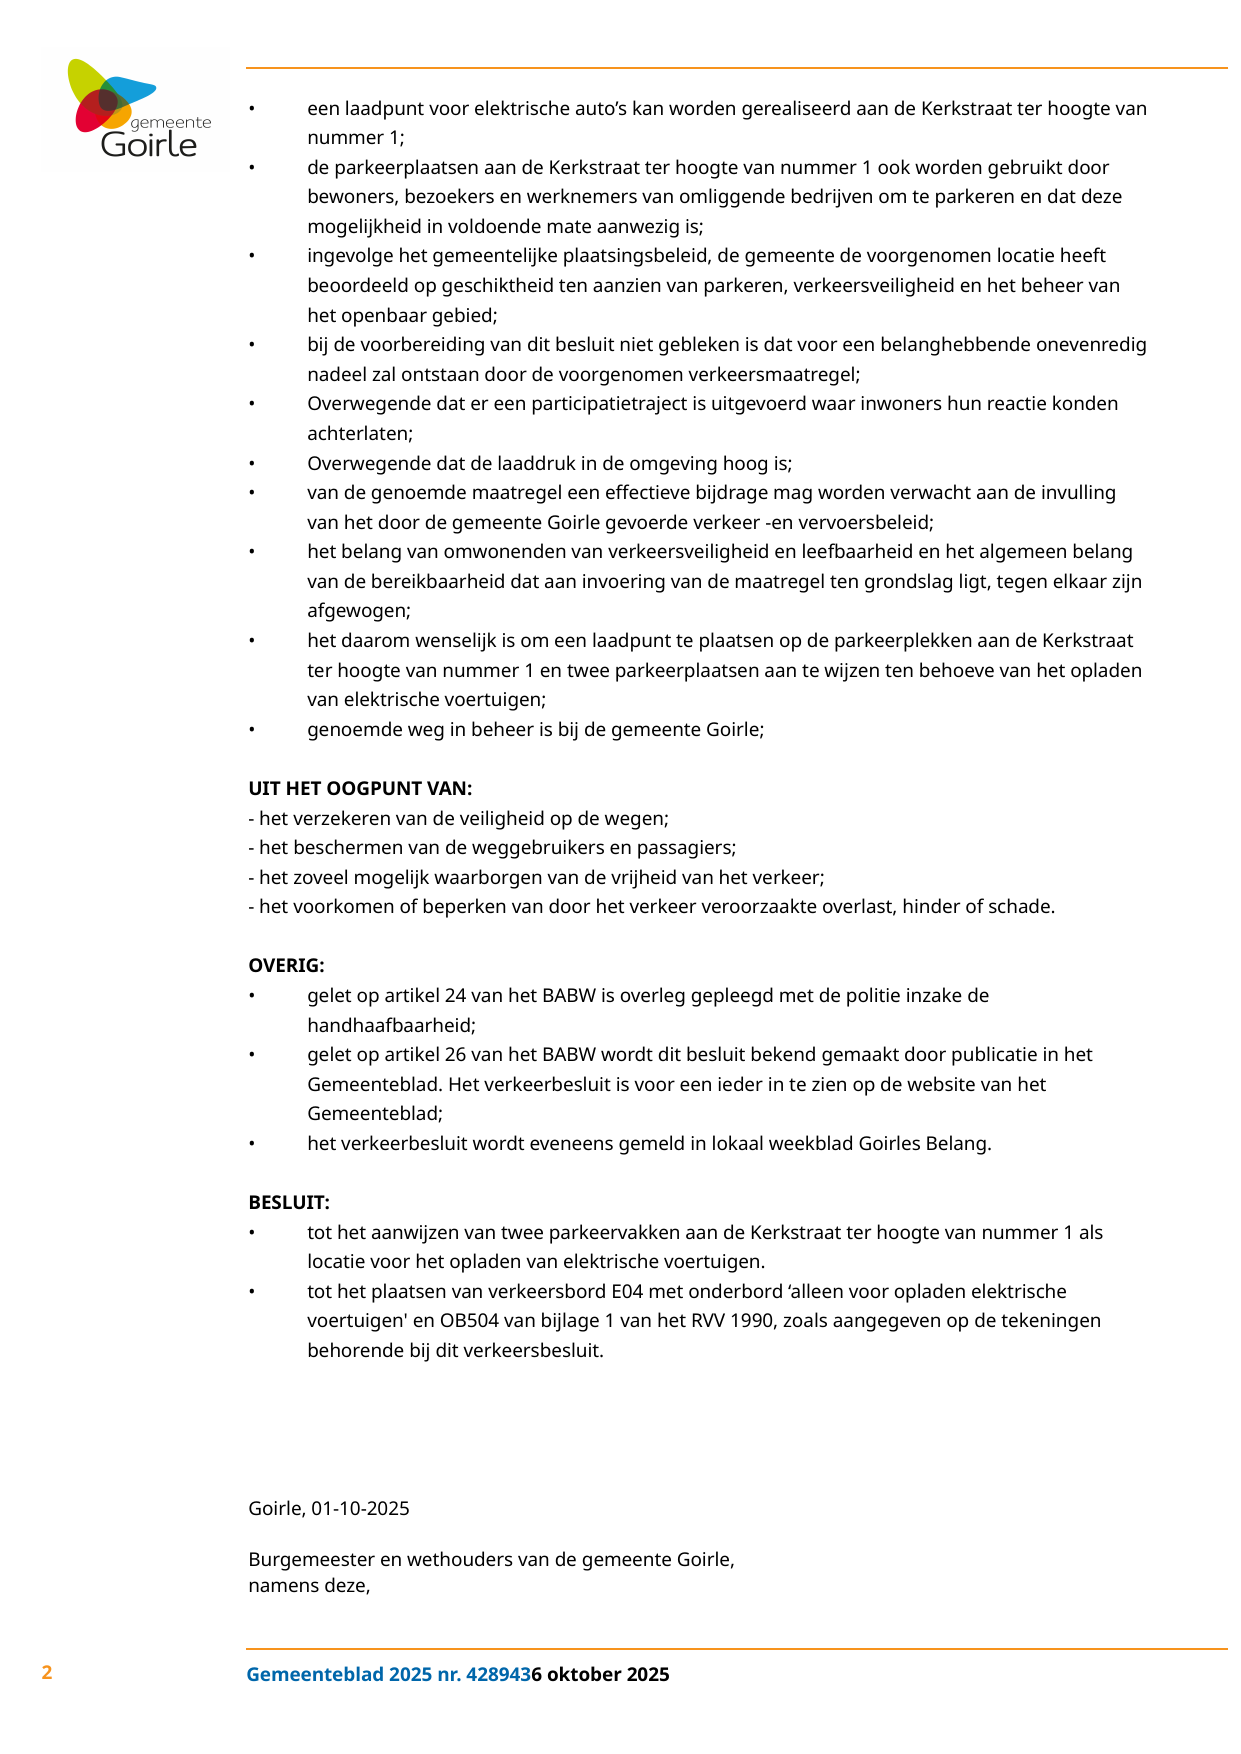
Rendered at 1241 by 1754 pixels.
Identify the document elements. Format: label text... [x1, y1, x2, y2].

list het verkeerbesluit wordt eveneens gemeld in lokaal weekblad Goirles Belang. [248, 1130, 1152, 1156]
list tot het aanwijzen van twee parkeervakken aan de Kerkstraat ter hoogte van nummer 1 als locatie voor het opladen van elektrische voertuigen. [248, 1219, 1152, 1274]
list bij de voorbereiding van dit besluit niet gebleken is dat voor een belanghebbende onevenredig nadeel zal ontstaan door de voorgenomen verkeersmaatregel; [248, 331, 1152, 387]
text - het voorkomen of beperken van door het verkeer veroorzaakte overlast, hinder of schade. [248, 893, 1152, 919]
list ingevolge het gemeentelijke plaatsingsbeleid, de gemeente de voorgenomen locatie heeft beoordeeld op geschiktheid ten aanzien van parkeren, verkeersveiligheid en het beheer van het openbaar gebied; [248, 243, 1152, 328]
list een laadpunt voor elektrische auto’s kan worden gerealiseerd aan de Kerkstraat ter hoogte van nummer 1; [248, 95, 1152, 150]
list gelet op artikel 26 van het BABW wordt dit besluit bekend gemaakt door publicatie in het Gemeenteblad. Het verkeerbesluit is voor een ieder in te zien op de website van het Gemeenteblad; [248, 1041, 1152, 1126]
list het daarom wenselijk is om een laadpunt te plaatsen op de parkeerplekken aan de Kerkstraat ter hoogte van nummer 1 en twee parkeerplaatsen aan te wijzen ten behoeve van het opladen van elektrische voertuigen; [248, 627, 1152, 712]
text UIT HET OOGPUNT VAN: [248, 775, 1152, 801]
text - het verzekeren van de veiligheid op de wegen; [248, 805, 1152, 831]
list de parkeerplaatsen aan de Kerkstraat ter hoogte van nummer 1 ook worden gebruikt door bewoners, bezoekers en werknemers van omliggende bedrijven om te parkeren en dat deze mogelijkheid in voldoende mate aanwezig is; [248, 154, 1152, 239]
text - het beschermen van de weggebruikers en passagiers; [248, 834, 1152, 860]
text Goirle, 01-10-2025 [248, 1495, 1152, 1520]
text BESLUIT: [248, 1189, 1152, 1215]
list genoemde weg in beheer is bij de gemeente Goirle; [248, 716, 1152, 742]
text Burgemeester en wethouders van de gemeente Goirle, [248, 1546, 1152, 1572]
list gelet op artikel 24 van het BABW is overleg gepleegd met de politie inzake de handhaafbaarheid; [248, 982, 1152, 1038]
list het belang van omwonenden van verkeersveiligheid en leefbaarheid en het algemeen belang van de bereikbaarheid dat aan invoering van de maatregel ten grondslag ligt, tegen elkaar zijn afgewogen; [248, 538, 1152, 623]
list Overwegende dat de laaddruk in de omgeving hoog is; [248, 450, 1152, 476]
text - het zoveel mogelijk waarborgen van de vrijheid van het verkeer; [248, 864, 1152, 890]
text namens deze, [248, 1572, 1152, 1598]
list Overwegende dat er een participatietraject is uitgevoerd waar inwoners hun reactie konden achterlaten; [248, 391, 1152, 446]
list tot het plaatsen van verkeersbord E04 met onderbord ‘alleen voor opladen elektrische voertuigen' en OB504 van bijlage 1 van het RVV 1990, zoals aangegeven op de tekeningen behorende bij dit verkeersbesluit. [248, 1278, 1152, 1363]
picture [41, 47, 231, 172]
list van de genoemde maatregel een effectieve bijdrage mag worden verwacht aan de invulling van het door de gemeente Goirle gevoerde verkeer -en vervoersbeleid; [248, 479, 1152, 535]
text OVERIG: [248, 953, 1152, 978]
